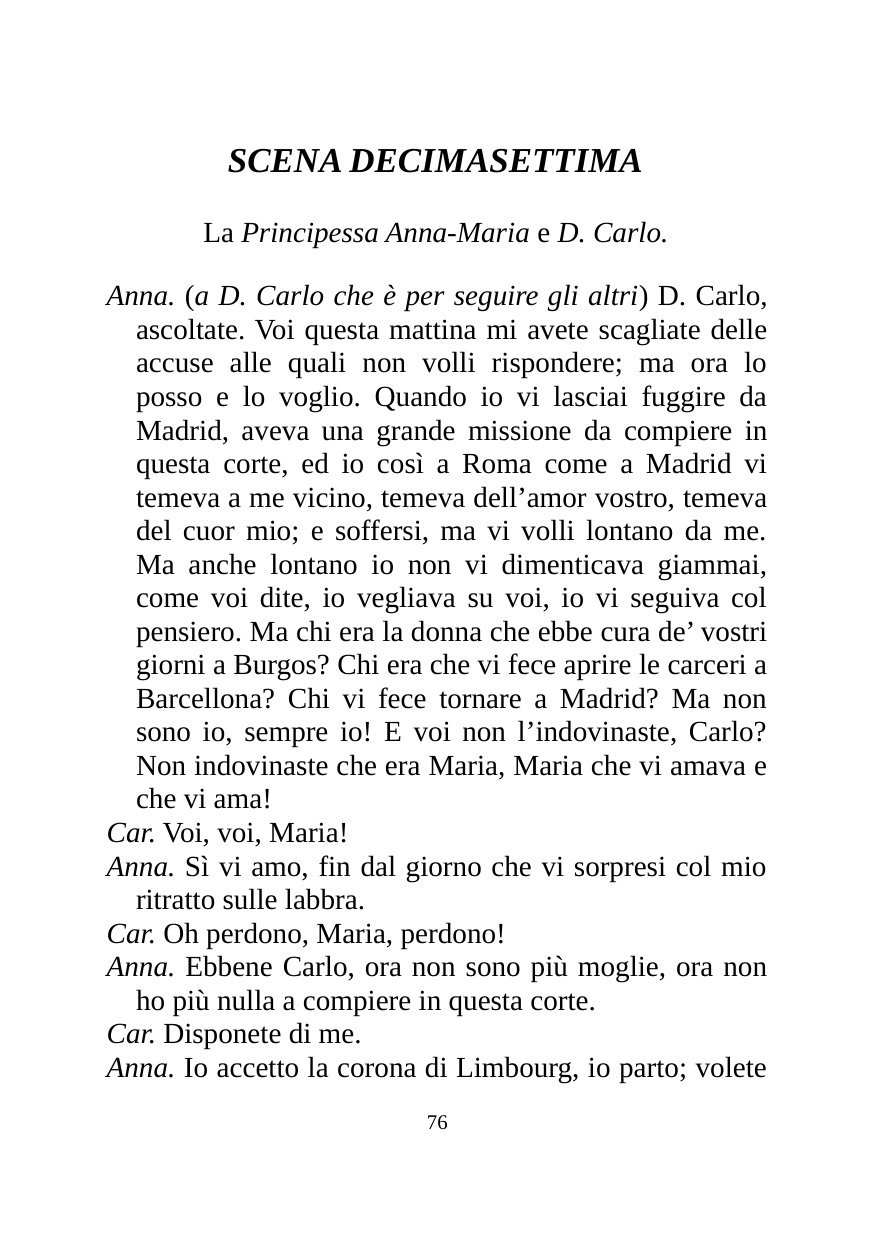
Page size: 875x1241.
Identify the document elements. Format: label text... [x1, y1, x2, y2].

text Anna. Ebbene Carlo, ora non sono più moglie, ora non ho più nulla a compiere in questa corte. [106, 949, 768, 1016]
text Car. Oh perdono, Maria, perdono! [106, 916, 768, 949]
text Anna. Io accetto la corona di Limbourg, io parto; volete [106, 1050, 768, 1083]
subtitle SCENA DECIMASETTIMA [106, 140, 768, 180]
text Car. Voi, voi, Maria! [106, 815, 768, 849]
text Car. Disponete di me. [106, 1016, 768, 1050]
text Anna. Sì vi amo, fin dal giorno che vi sorpresi col mio ritratto sulle labbra. [106, 849, 768, 916]
text La Principessa Anna-Maria e D. Carlo. [106, 216, 768, 249]
text Anna. (a D. Carlo che è per seguire gli altri) D. Carlo, ascoltate. Voi questa mattina mi avete scagliate delle accuse alle quali non volli rispondere; ma ora lo posso e lo voglio. Quando io vi lasciai fuggire da Madrid, aveva una grande missione da compiere in questa corte, ed io così a Roma come a Madrid vi temeva a me vicino, temeva dell’amor vostro, temeva del cuor mio; e soffersi, ma vi volli lontano da me. Ma anche lontano io non vi dimenticava giammai, come voi dite, io vegliava su voi, io vi seguiva col pensiero. Ma chi era la donna che ebbe cura de’ vostri giorni a Burgos? Chi era che vi fece aprire le carceri a Barcellona? Chi vi fece tornare a Madrid? Ma non sono io, sempre io! E voi non l’indovinaste, Carlo? Non indovinaste che era Maria, Maria che vi amava e che vi ama! [106, 278, 768, 815]
